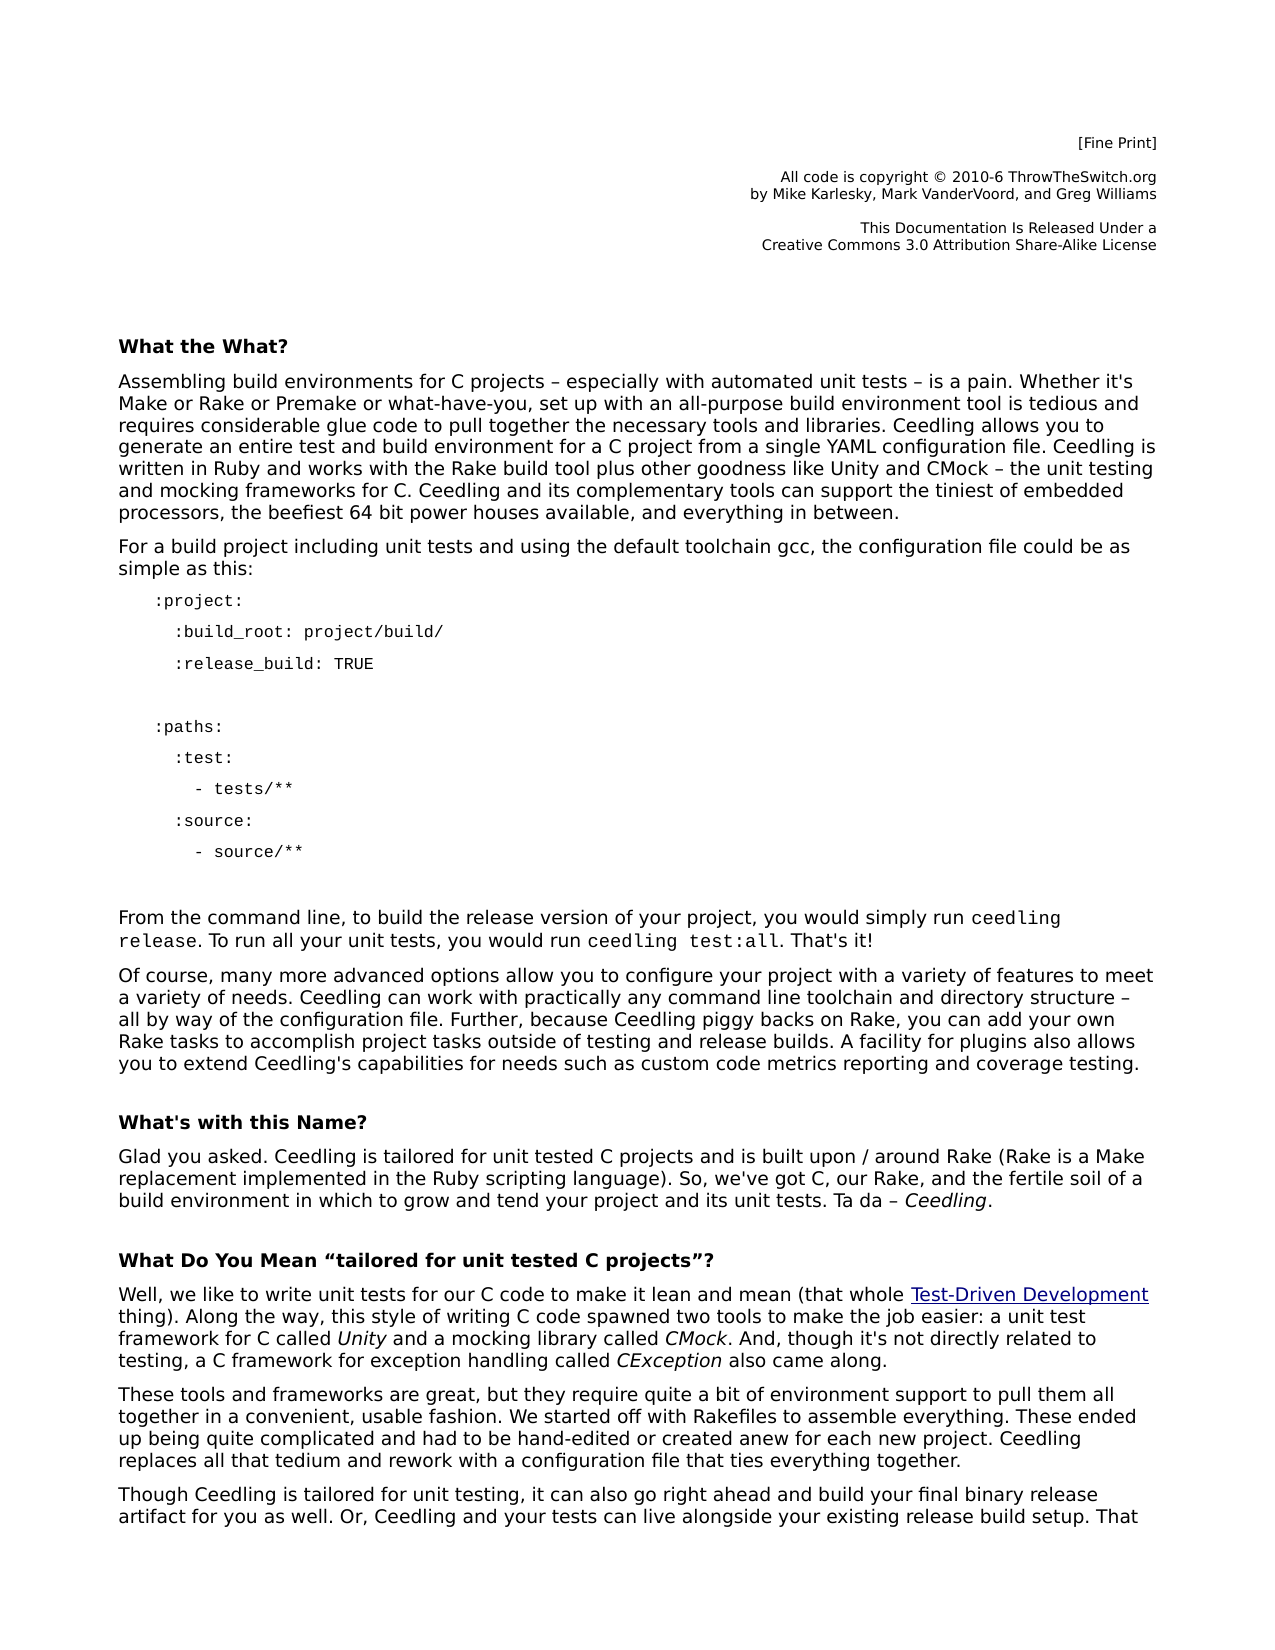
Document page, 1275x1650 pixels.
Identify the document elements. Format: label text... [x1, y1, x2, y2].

text - tests/** [154, 781, 1157, 800]
text Creative Commons 3.0 Attribution Share-Alike License [118, 237, 1157, 254]
text Well, we like to write unit tests for our C code to make it lean and mean (that whole Test-Driven Development thing). Along the way, this style of writing C code spawned two tools to make the job easier: a unit test framework for C called Unity and a mocking library called CMock. And, though it's not directly related to testing, a C framework for exception handling called CException also came along. [118, 1284, 1157, 1372]
text by Mike Karlesky, Mark VanderVoord, and Greg Williams [118, 186, 1157, 203]
text [Fine Print] [118, 135, 1157, 152]
text Assembling build environments for C projects – especially with automated unit tests – is a pain. Whether it's Make or Rake or Premake or what-have-you, set up with an all-purpose build environment tool is tedious and requires considerable glue code to pull together the necessary tools and libraries. Ceedling allows you to generate an entire test and build environment for a C project from a single YAML configuration file. Ceedling is written in Ruby and works with the Rake build tool plus other goodness like Unity and CMock – the unit testing and mocking frameworks for C. Ceedling and its complementary tools can support the tiniest of embedded processors, the beefiest 64 bit power houses available, and everything in between. [118, 371, 1157, 524]
text Though Ceedling is tailored for unit testing, it can also go right ahead and build your final binary release artifact for you as well. Or, Ceedling and your tests can live alongside your existing release build setup. That [118, 1484, 1157, 1528]
subtitle What the What? [118, 336, 1157, 358]
subtitle What Do You Mean “tailored for unit tested C projects”? [118, 1250, 1157, 1272]
text :build_root: project/build/ [154, 624, 1157, 643]
text :source: [154, 812, 1157, 831]
text This Documentation Is Released Under a [118, 220, 1157, 237]
subtitle What's with this Name? [118, 1112, 1157, 1134]
text :release_build: TRUE [154, 655, 1157, 674]
text Glad you asked. Ceedling is tailored for unit tested C projects and is built upon / around Rake (Rake is a Make replacement implemented in the Ruby scripting language). So, we've got C, our Rake, and the fertile soil of a build environment in which to grow and tend your project and its unit tests. Ta da – Ceedling. [118, 1147, 1157, 1212]
text For a build project including unit tests and using the default toolchain gcc, the configuration file could be as simple as this: [118, 536, 1157, 580]
text All code is copyright © 2010-6 ThrowTheSwitch.org [118, 169, 1157, 186]
text - source/** [154, 843, 1157, 862]
text :paths: [154, 718, 1157, 737]
text From the command line, to build the release version of your project, you would simply run ceedling release. To run all your unit tests, you would run ceedling test:all. That's it! [118, 907, 1157, 953]
text :project: [154, 593, 1157, 612]
text Of course, many more advanced options allow you to configure your project with a variety of features to meet a variety of needs. Ceedling can work with practically any command line toolchain and directory structure – all by way of the configuration file. Further, because Ceedling piggy backs on Rake, you can add your own Rake tasks to accomplish project tasks outside of testing and release builds. A facility for plugins also allows you to extend Ceedling's capabilities for needs such as custom code metrics reporting and coverage testing. [118, 965, 1157, 1075]
text :test: [154, 749, 1157, 768]
text These tools and frameworks are great, but they require quite a bit of environment support to pull them all together in a convenient, usable fashion. We started off with Rakefiles to assemble everything. These ended up being quite complicated and had to be hand-edited or created anew for each new project. Ceedling replaces all that tedium and rework with a configuration file that ties everything together. [118, 1384, 1157, 1472]
